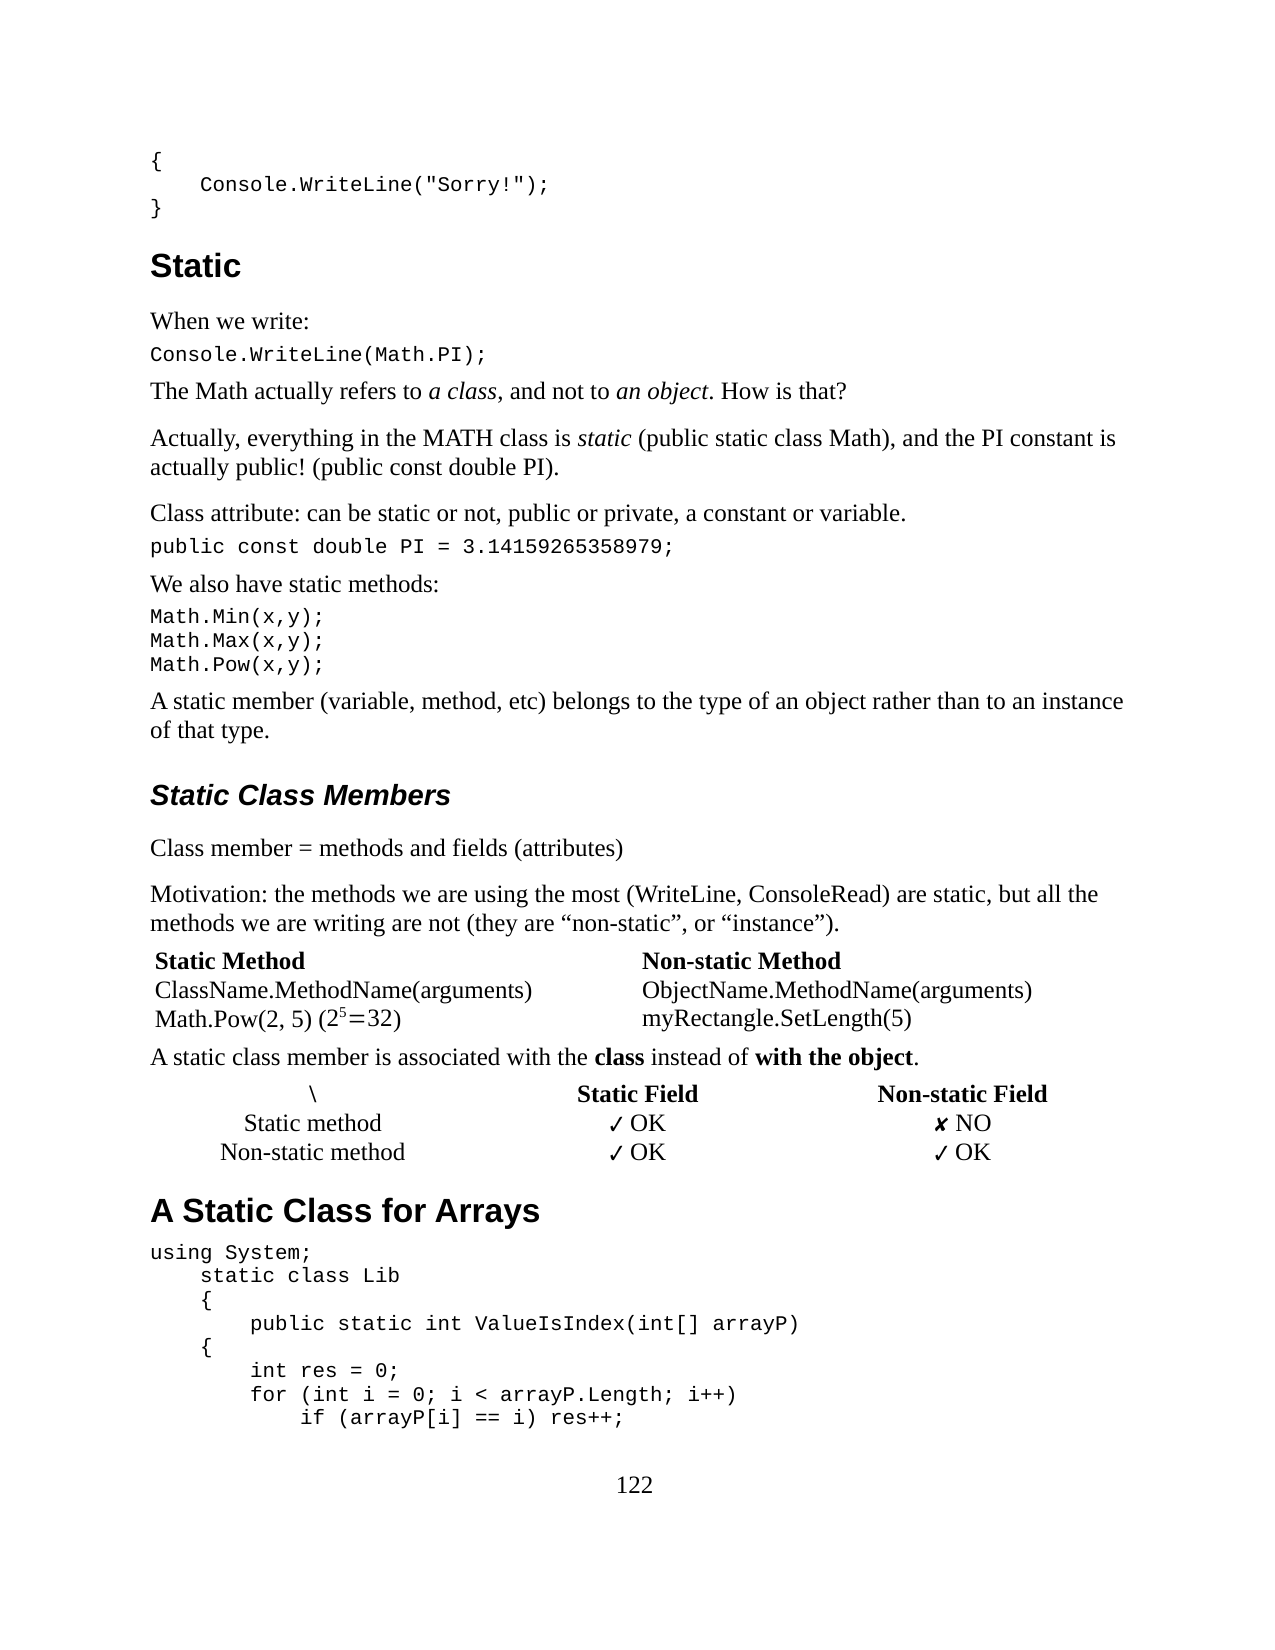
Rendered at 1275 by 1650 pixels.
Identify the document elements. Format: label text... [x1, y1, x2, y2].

text The Math actually refers to a class, and not to an object. How is that? [150, 376, 1125, 405]
text if (arrayP[i] == i) res++; [150, 1407, 1125, 1431]
text Math.Max(x,y); [150, 630, 1125, 654]
text Math.Min(x,y); [150, 606, 1125, 630]
text Actually, everything in the MATH class is static (public static class Math), and the PI constant is actually public! (public const double PI). [150, 423, 1125, 481]
text Console.WriteLine(Math.PI); [150, 344, 1125, 367]
text A static class member is associated with the class instead of with the object. [150, 1042, 1125, 1071]
text Class member = methods and fields (attributes) [150, 833, 1125, 862]
text Console.WriteLine("Sorry!"); [150, 174, 1125, 197]
text { [150, 1336, 1125, 1360]
table_cell Math.Pow(2, 5) () [150, 1004, 637, 1033]
text using System; [150, 1242, 1125, 1266]
table_header Static Field [475, 1080, 800, 1108]
table_header Non-static Field [800, 1080, 1125, 1108]
table_cell ✘ NO [800, 1108, 1125, 1137]
text When we write: [150, 306, 1125, 335]
text } [150, 197, 1125, 221]
table_header \ [150, 1080, 475, 1108]
table_cell ClassName.MethodName(arguments) [150, 975, 637, 1003]
text We also have static methods: [150, 569, 1125, 597]
text for (int i = 0; i < arrayP.Length; i++) [150, 1384, 1125, 1407]
text Motivation: the methods we are using the most (WriteLine, ConsoleRead) are static, but all the methods we are writing are not (they are “non-static”, or “instance”). [150, 879, 1125, 937]
text public const double PI = 3.14159265358979; [150, 536, 1125, 560]
table_cell ObjectName.MethodName(arguments) [638, 975, 1125, 1003]
subtitle A Static Class for Arrays [150, 1191, 1125, 1229]
text Math.Pow(x,y); [150, 654, 1125, 677]
subtitle Static Class Members [150, 778, 1125, 811]
table_cell ✔ OK [475, 1137, 800, 1166]
text A static member (variable, method, etc) belongs to the type of an object rather than to an instance of that type. [150, 686, 1125, 744]
table_cell myRectangle.SetLength(5) [638, 1004, 1125, 1033]
text { [150, 150, 1125, 174]
text public static int ValueIsIndex(int[] arrayP) [150, 1313, 1125, 1336]
text int res = 0; [150, 1360, 1125, 1384]
table_cell Non-static method [150, 1137, 475, 1166]
subtitle Static [150, 246, 1125, 284]
table_header Non-static Method [638, 946, 1125, 975]
text Class attribute: can be static or not, public or private, a constant or variable. [150, 498, 1125, 527]
text static class Lib [150, 1266, 1125, 1289]
table_cell ✔ OK [475, 1108, 800, 1137]
table_header Static Method [150, 946, 637, 975]
table_cell Static method [150, 1108, 475, 1137]
text { [150, 1289, 1125, 1313]
table_cell ✔ OK [800, 1137, 1125, 1166]
